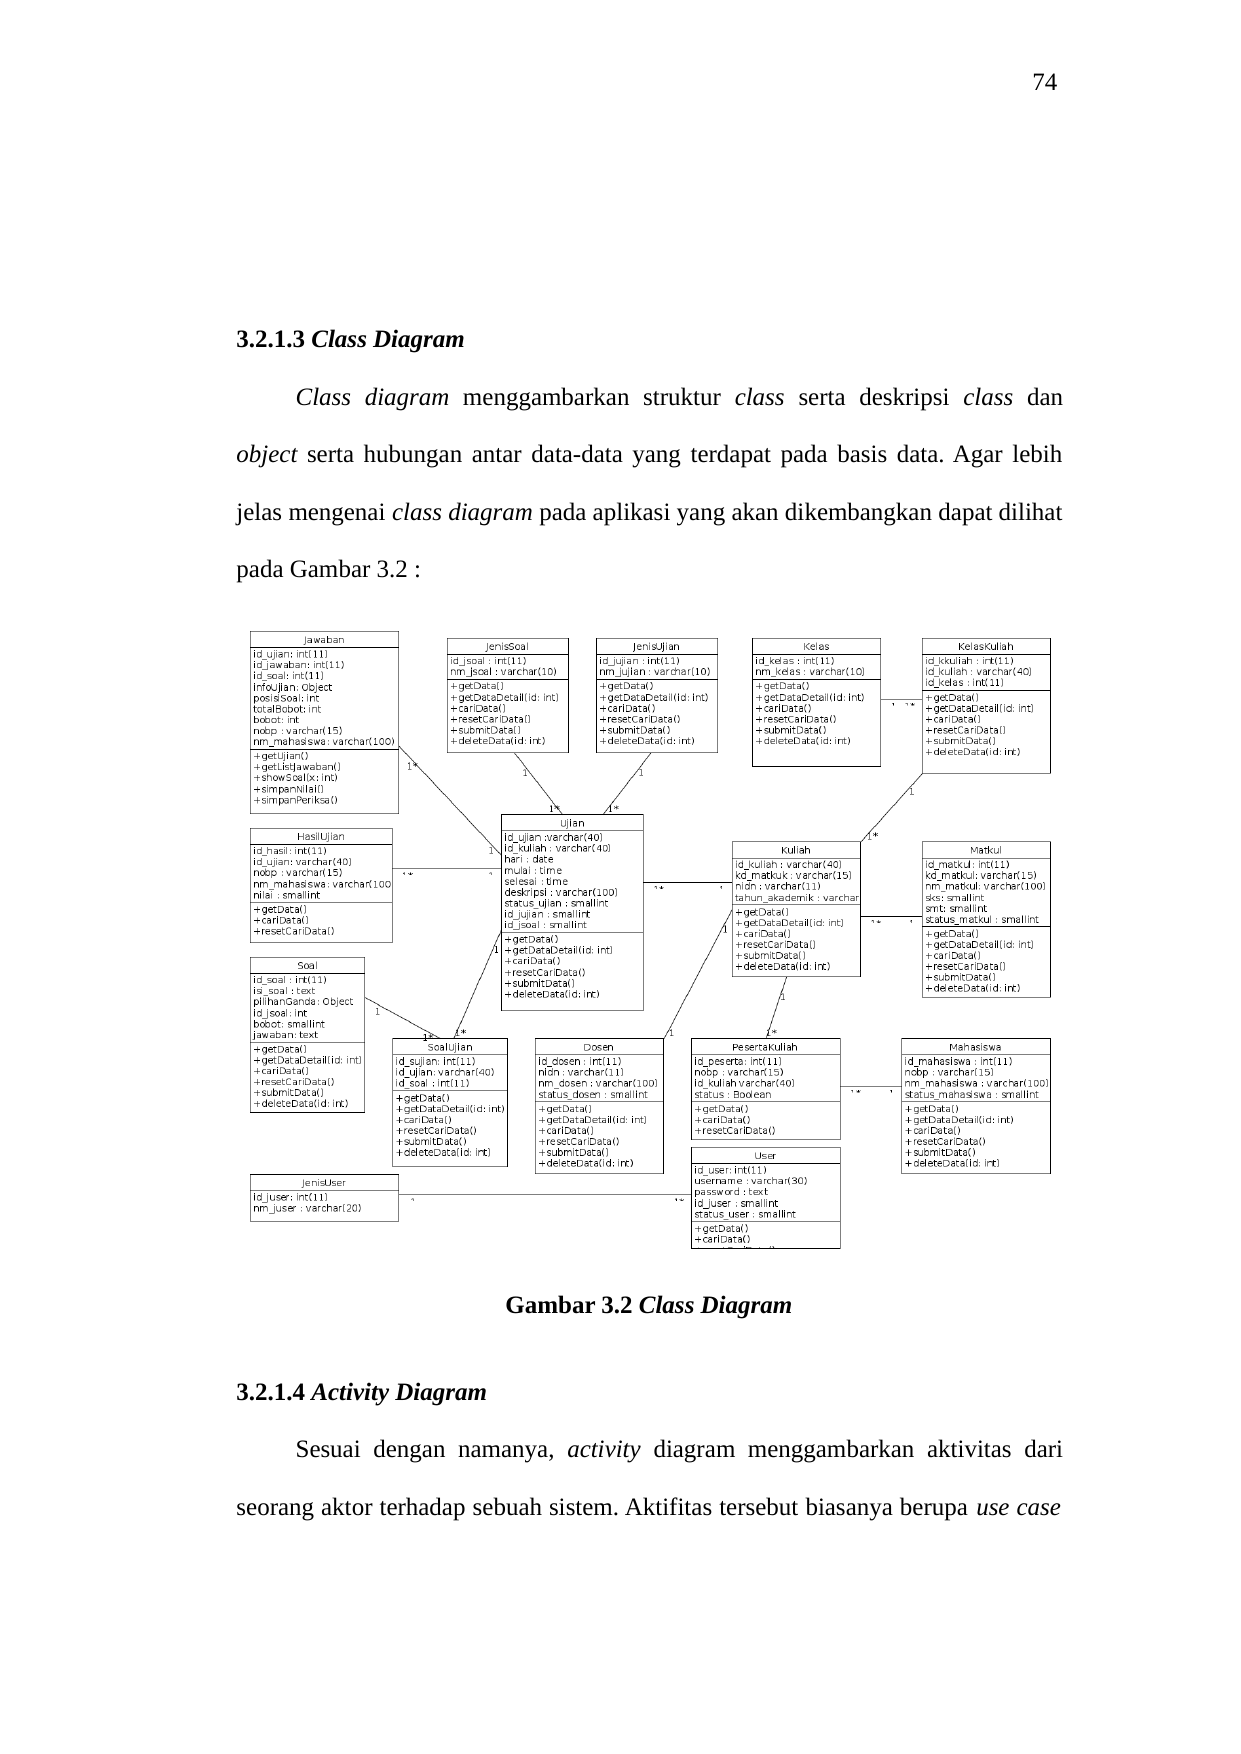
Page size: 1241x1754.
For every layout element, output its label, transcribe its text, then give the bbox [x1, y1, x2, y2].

text [236, 612, 1063, 617]
text Class diagram menggambarkan struktur class serta deskripsi class dan object serta hubungan antar data-data yang terdapat pada basis data. Agar lebih jelas mengenai class diagram pada aplikasi yang akan dikembangkan dapat dilihat pada Gambar 3.2 : [236, 382, 1063, 583]
picture [236, 617, 1064, 1262]
text Sesuai dengan namanya, activity diagram menggambarkan aktivitas dari seorang aktor terhadap sebuah sistem. Aktifitas tersebut biasanya berupa use case [236, 1434, 1063, 1521]
text Gambar 3.2 Class Diagram [236, 1262, 1063, 1319]
subtitle 3.2.1.3 Class Diagram [236, 324, 1063, 353]
subtitle 3.2.1.4 Activity Diagram [236, 1377, 1063, 1406]
